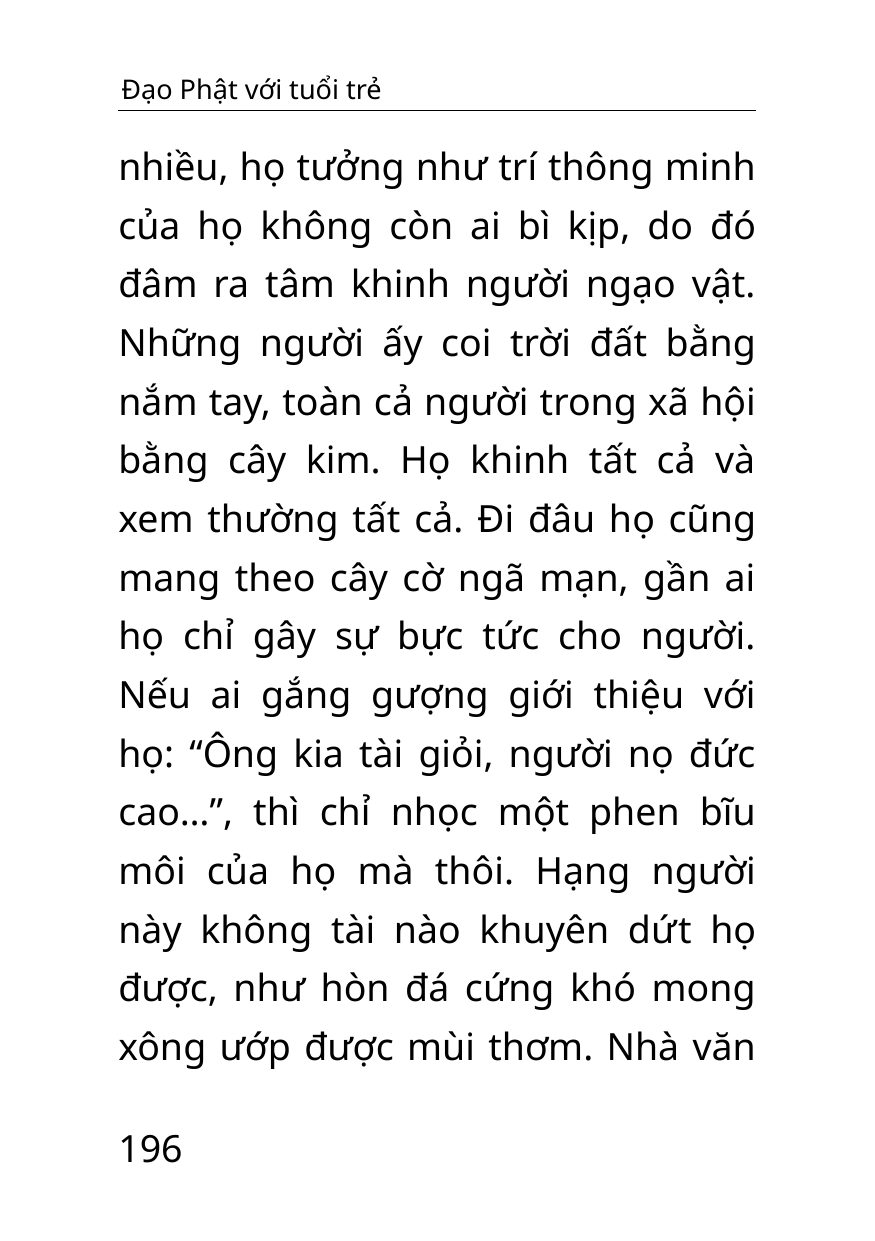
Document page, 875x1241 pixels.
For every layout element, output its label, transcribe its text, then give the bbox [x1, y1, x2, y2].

text nhiều, họ tưởng như trí thông minh của họ không còn ai bì kịp, do đó đâm ra tâm khinh người ngạo vật. Những người ấy coi trời đất bằng nắm tay, toàn cả người trong xã hội bằng cây kim. Họ khinh tất cả và xem thường tất cả. Ði đâu họ cũng mang theo cây cờ ngã mạn, gần ai họ chỉ gây sự bực tức cho người. Nếu ai gắng gượng giới thiệu với họ: “Ông kia tài giỏi, người nọ đức cao…”, thì chỉ nhọc một phen bĩu môi của họ mà thôi. Hạng người này không tài nào khuyên dứt họ được, như hòn đá cứng khó mong xông ướp được mùi thơm. Nhà văn [118, 141, 756, 1071]
